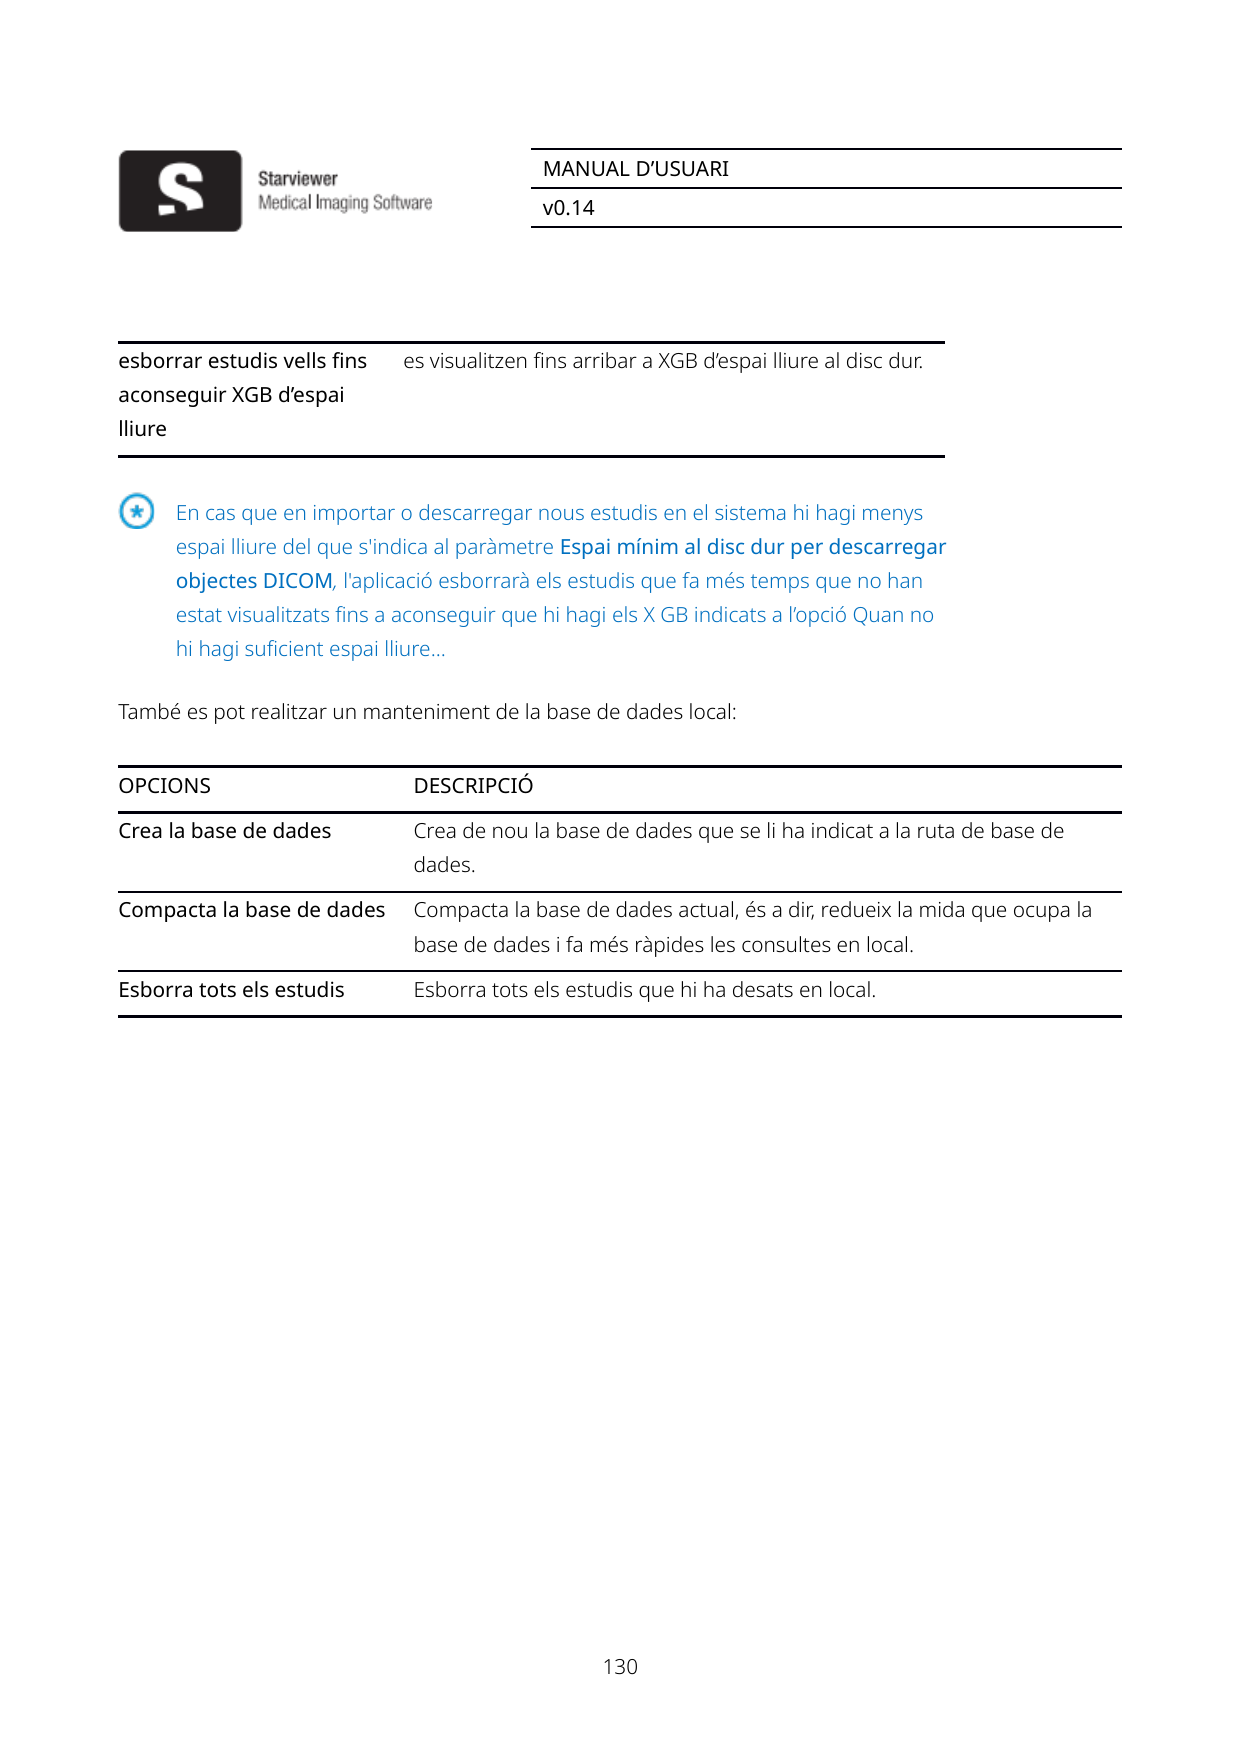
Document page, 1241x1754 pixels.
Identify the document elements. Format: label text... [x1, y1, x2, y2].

table_header opcions [118, 768, 413, 811]
table_cell esborrar estudis vells fins aconseguir XGB d’espai lliure [118, 344, 403, 455]
table_cell es visualitzen fins arribar a XGB d’espai lliure al disc dur. [403, 344, 945, 455]
table_cell Crea de nou la base de dades que se li ha indicat a la ruta de base de dades. [413, 814, 1122, 891]
table_cell Esborra tots els estudis que hi ha desats en local. [413, 972, 1122, 1015]
table_cell Compacta la base de dades actual, és a dir, redueix la mida que ocupa la base de dades i fa més ràpides les consultes en local. [413, 893, 1122, 970]
table_header descripció [413, 768, 1122, 811]
table_header En cas que en importar o descarregar nous estudis en el sistema hi hagi menys espai lliure del que s'indica al paràmetre Espai mínim al disc dur per descarregar objectes DICOM, l'aplicació esborrarà els estudis que fa més temps que no han estat visualitzats fins a aconseguir que hi hagi els X GB indicats a l’opció Quan no hi hagi suficient espai lliure... [164, 492, 967, 663]
table_cell Esborra tots els estudis [118, 972, 413, 1015]
text També es pot realitzar un manteniment de la base de dades local: [118, 697, 1122, 725]
table_cell Compacta la base de dades [118, 893, 413, 970]
table_cell Crea la base de dades [118, 814, 413, 891]
table_header [124, 499, 150, 525]
table_header [107, 492, 164, 663]
